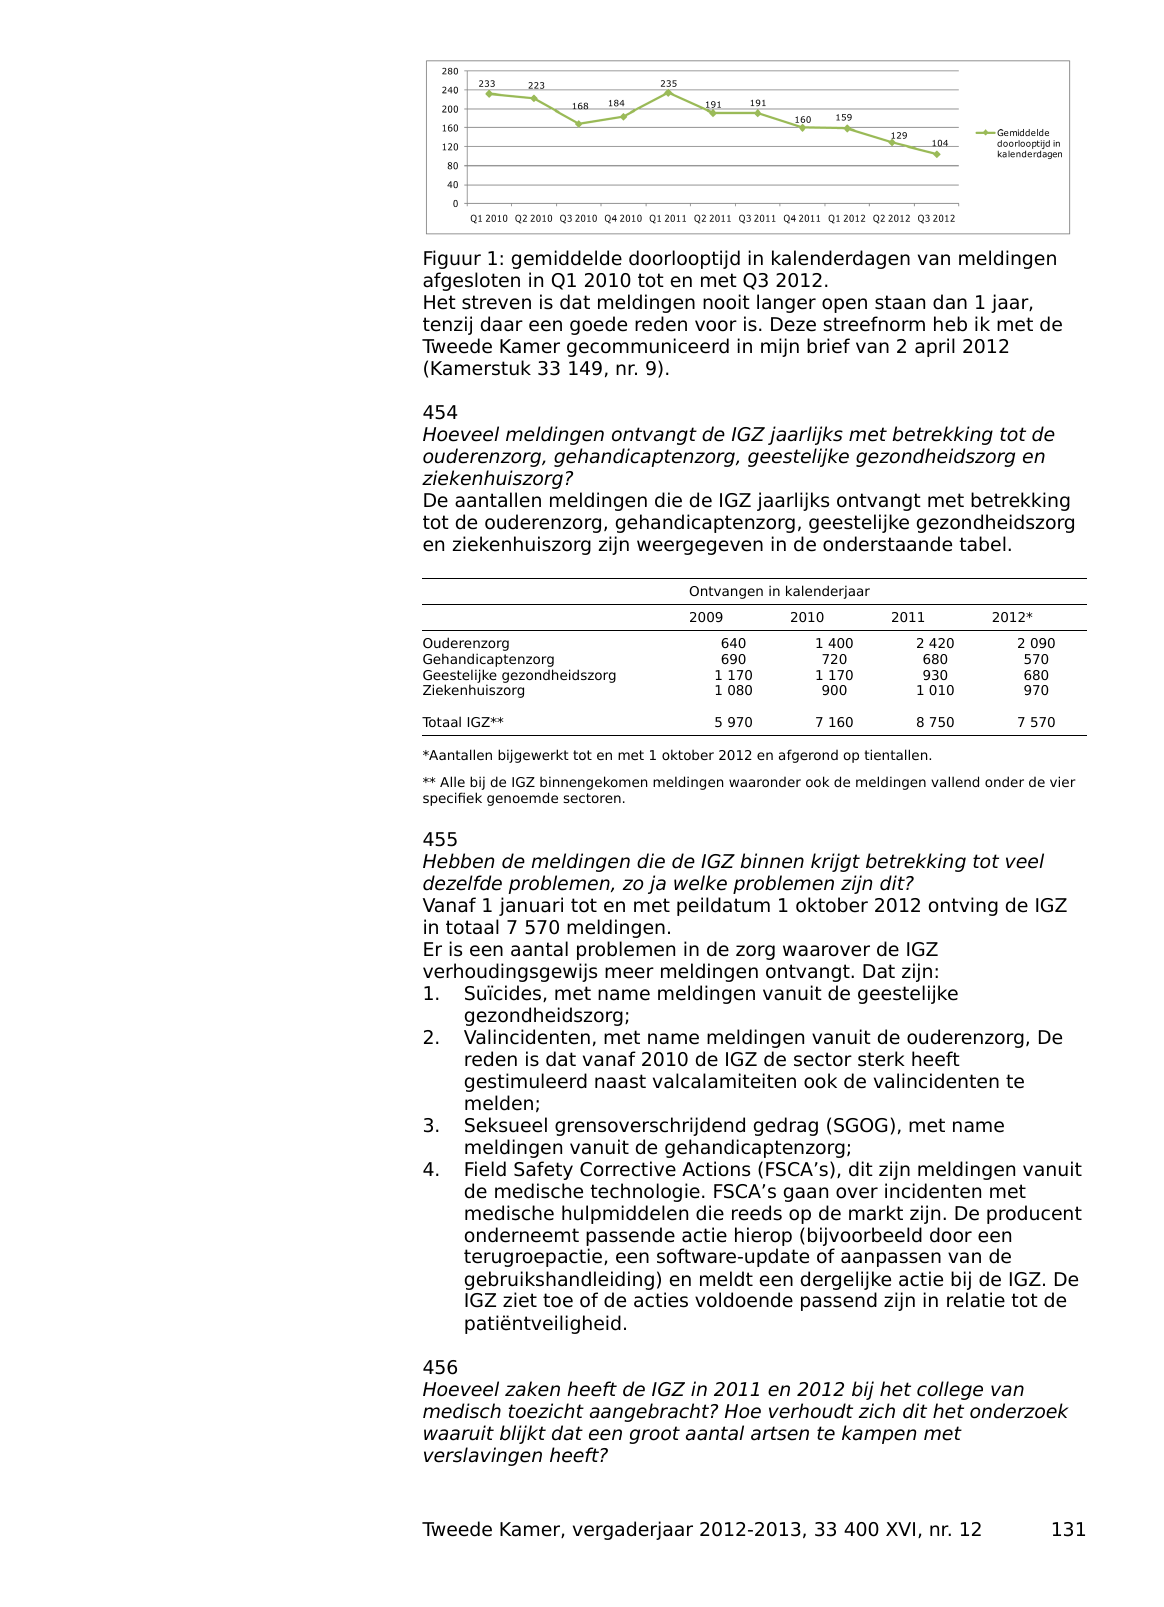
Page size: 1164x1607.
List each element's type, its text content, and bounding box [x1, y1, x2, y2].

table_cell 680 [885, 652, 986, 667]
table_cell 5 970 [683, 715, 784, 735]
table_cell 900 [784, 683, 885, 699]
table_cell 7 160 [784, 715, 885, 735]
table_cell 7 570 [986, 715, 1087, 735]
text Hebben de meldingen die de IGZ binnen krijgt betrekking tot veel dezelfde problemen, zo ja welke problemen zijn dit? [422, 851, 1087, 895]
table_cell Ouderenzorg [422, 631, 683, 652]
table_header [422, 579, 683, 604]
text 3. Seksueel grensoverschrijdend gedrag (SGOG), met name meldingen vanuit de gehandicaptenzorg; [422, 1114, 1087, 1158]
text Figuur 1: gemiddelde doorlooptijd in kalenderdagen van meldingen afgesloten in Q1 2010 tot en met Q3 2012. [422, 248, 1072, 292]
table_cell [422, 699, 683, 714]
text 4. Field Safety Corrective Actions (FSCA’s), dit zijn meldingen vanuit de medische technologie. FSCA’s gaan over incidenten met medische hulpmiddelen die reeds op de markt zijn. De producent onderneemt passende actie hierop (bijvoorbeeld door een terugroepactie, een software-update of aanpassen van de gebruikshandleiding) en meldt een dergelijke actie bij de IGZ. De IGZ ziet toe of de acties voldoende passend zijn in relatie tot de patiëntveiligheid. [422, 1158, 1087, 1334]
text Vanaf 1 januari tot en met peildatum 1 oktober 2012 ontving de IGZ in totaal 7 570 meldingen. [422, 895, 1087, 939]
table_cell 1 080 [683, 683, 784, 699]
table_cell 1 400 [784, 631, 885, 652]
table_cell [784, 699, 885, 714]
table_cell [885, 699, 986, 714]
table_cell 2 090 [986, 631, 1087, 652]
table_cell 570 [986, 652, 1087, 667]
text Het streven is dat meldingen nooit langer open staan dan 1 jaar, tenzij daar een goede reden voor is. Deze streefnorm heb ik met de Tweede Kamer gecommuniceerd in mijn brief van 2 april 2012 (Kamerstuk 33 149, nr. 9). [422, 280, 1087, 380]
table_cell 720 [784, 652, 885, 667]
table_cell 1 170 [784, 667, 885, 683]
text 456 [422, 1357, 1087, 1378]
table_cell 970 [986, 683, 1087, 699]
picture [422, 59, 1072, 236]
table_cell 680 [986, 667, 1087, 683]
table_cell 640 [683, 631, 784, 652]
text 454 [422, 402, 1087, 424]
table_cell Totaal IGZ** [422, 715, 683, 735]
table_cell 2010 [784, 605, 885, 630]
table_cell 2012* [986, 605, 1087, 630]
text 1. Suïcides, met name meldingen vanuit de geestelijke gezondheidszorg; [422, 983, 1087, 1027]
table_cell Geestelijke gezondheidszorg [422, 667, 683, 683]
text 455 [422, 829, 1087, 851]
table_cell *Aantallen bijgewerkt tot en met 1 oktober 2012 en afgerond op tientallen. ** Alle bij de IGZ binnengekomen meldingen waaronder ook de meldingen vallend onder de vier specifiek genoemde sectoren. [422, 736, 1087, 807]
table_cell 1 170 [683, 667, 784, 683]
text De aantallen meldingen die de IGZ jaarlijks ontvangt met betrekking tot de ouderenzorg, gehandicaptenzorg, geestelijke gezondheidszorg en ziekenhuiszorg zijn weergegeven in de onderstaande tabel. [422, 490, 1087, 556]
table_cell 2011 [885, 605, 986, 630]
text 2. Valincidenten, met name meldingen vanuit de ouderenzorg, De reden is dat vanaf 2010 de IGZ de sector sterk heeft gestimuleerd naast valcalamiteiten ook de valincidenten te melden; [422, 1027, 1087, 1114]
table_header Ontvangen in kalenderjaar [683, 579, 1087, 604]
text Er is een aantal problemen in de zorg waarover de IGZ verhoudingsgewijs meer meldingen ontvangt. Dat zijn: [422, 939, 1087, 983]
table_cell 2009 [683, 605, 784, 630]
table_cell 690 [683, 652, 784, 667]
table_cell Gehandicaptenzorg [422, 652, 683, 667]
table_cell 1 010 [885, 683, 986, 699]
text Hoeveel meldingen ontvangt de IGZ jaarlijks met betrekking tot de ouderenzorg, gehandicaptenzorg, geestelijke gezondheidszorg en ziekenhuiszorg? [422, 424, 1087, 490]
table_cell Ziekenhuiszorg [422, 683, 683, 699]
table_cell [422, 605, 683, 630]
table_cell 8 750 [885, 715, 986, 735]
table_cell 2 420 [885, 631, 986, 652]
text Hoeveel zaken heeft de IGZ in 2011 en 2012 bij het college van medisch toezicht aangebracht? Hoe verhoudt zich dit het onderzoek waaruit blijkt dat een groot aantal artsen te kampen met verslavingen heeft? [422, 1378, 1087, 1466]
table_cell 930 [885, 667, 986, 683]
table_cell [683, 699, 784, 714]
table_cell [986, 699, 1087, 714]
